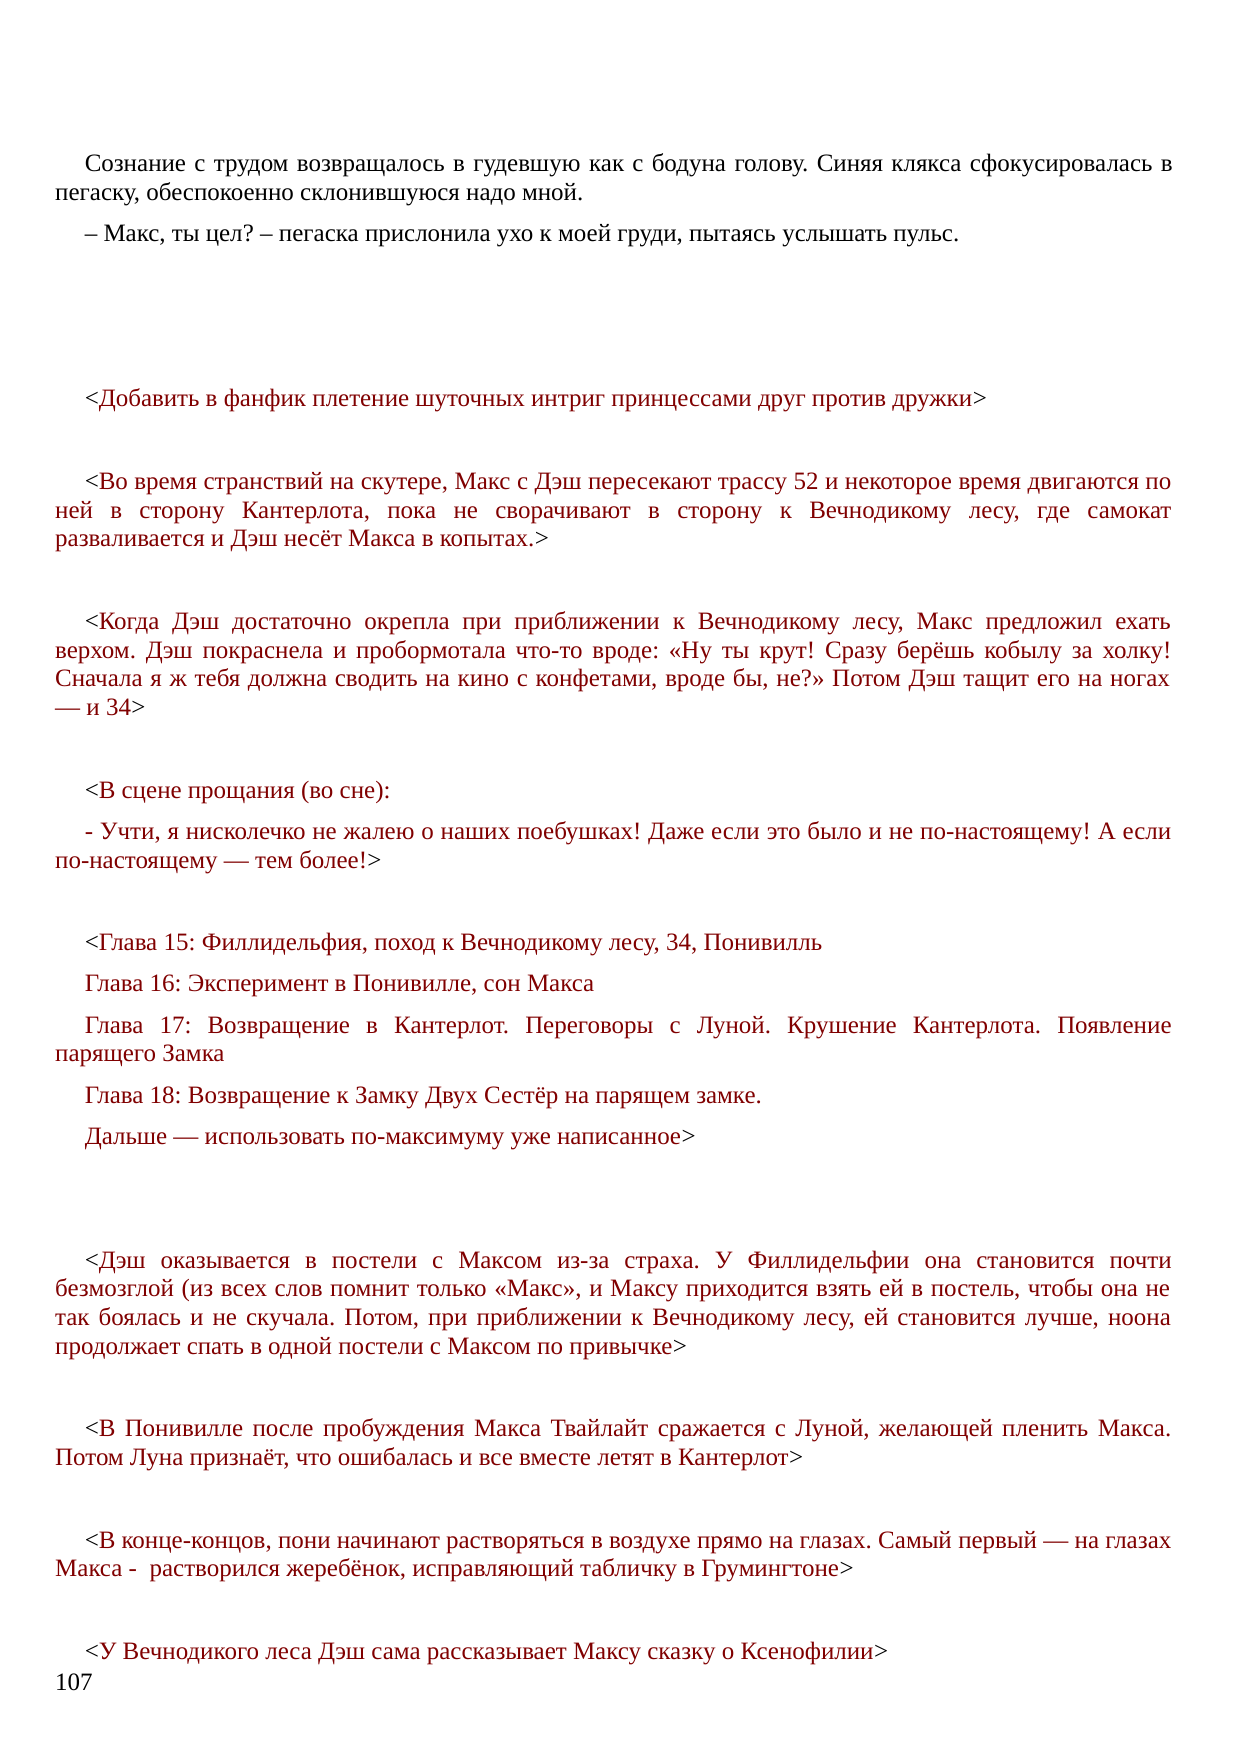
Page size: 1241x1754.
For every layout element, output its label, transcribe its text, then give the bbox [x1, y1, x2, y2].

text Глава 16: Эксперимент в Понивилле, сон Макса [55, 968, 1173, 997]
text <Добавить в фанфик плетение шуточных интриг принцессами друг против дружки> [55, 383, 1173, 412]
text Глава 18: Возвращение к Замку Двух Сестёр на парящем замке. [55, 1080, 1173, 1108]
text - Учти, я нисколечко не жалею о наших поебушках! Даже если это было и не по-настоящему! А если по-настоящему — тем более!> [55, 816, 1173, 873]
text Глава 17: Возвращение в Кантерлот. Переговоры с Луной. Крушение Кантерлота. Появление парящего Замка [55, 1010, 1173, 1067]
text <В сцене прощания (во сне): [55, 775, 1173, 803]
text <В Понивилле после пробуждения Макса Твайлайт сражается с Луной, желающей пленить Макса. Потом Луна признаёт, что ошибалась и все вместе летят в Кантерлот> [55, 1413, 1173, 1471]
text – Макс, ты цел? – пегаска прислонила ухо к моей груди, пытаясь услышать пульс. [55, 218, 1173, 247]
text <Глава 15: Филлидельфия, поход к Вечнодикому лесу, 34, Понивилль [55, 927, 1173, 956]
text <В конце-концов, пони начинают растворяться в воздухе прямо на глазах. Самый первый — на глазах Макса - растворился жеребёнок, исправляющий табличку в Грумингтоне> [55, 1525, 1173, 1582]
text <Дэш оказывается в постели с Максом из-за страха. У Филлидельфии она становится почти безмозглой (из всех слов помнит только «Макс», и Максу приходится взять ей в постель, чтобы она не так боялась и не скучала. Потом, при приближении к Вечнодикому лесу, ей становится лучше, ноона продолжает спать в одной постели с Максом по привычке> [55, 1245, 1173, 1360]
text <Когда Дэш достаточно окрепла при приближении к Вечнодикому лесу, Макс предложил ехать верхом. Дэш покраснела и пробормотала что-то вроде: «Ну ты крут! Сразу берёшь кобылу за холку! Сначала я ж тебя должна сводить на кино с конфетами, вроде бы, не?» Потом Дэш тащит его на ногах — и 34> [55, 606, 1173, 721]
text <Во время странствий на скутере, Макс с Дэш пересекают трассу 52 и некоторое время двигаются по ней в сторону Кантерлота, пока не сворачивают в сторону к Вечнодикому лесу, где самокат разваливается и Дэш несёт Макса в копытах.> [55, 466, 1173, 552]
text Дальше — использовать по-максимуму уже написанное> [55, 1121, 1173, 1150]
text Сознание с трудом возвращалось в гудевшую как с бодуна голову. Синяя клякса сфокусировалась в пегаску, обеспокоенно склонившуюся надо мной. [55, 148, 1173, 206]
text <У Вечнодикого леса Дэш сама рассказывает Максу сказку о Ксенофилии> [55, 1636, 1173, 1665]
